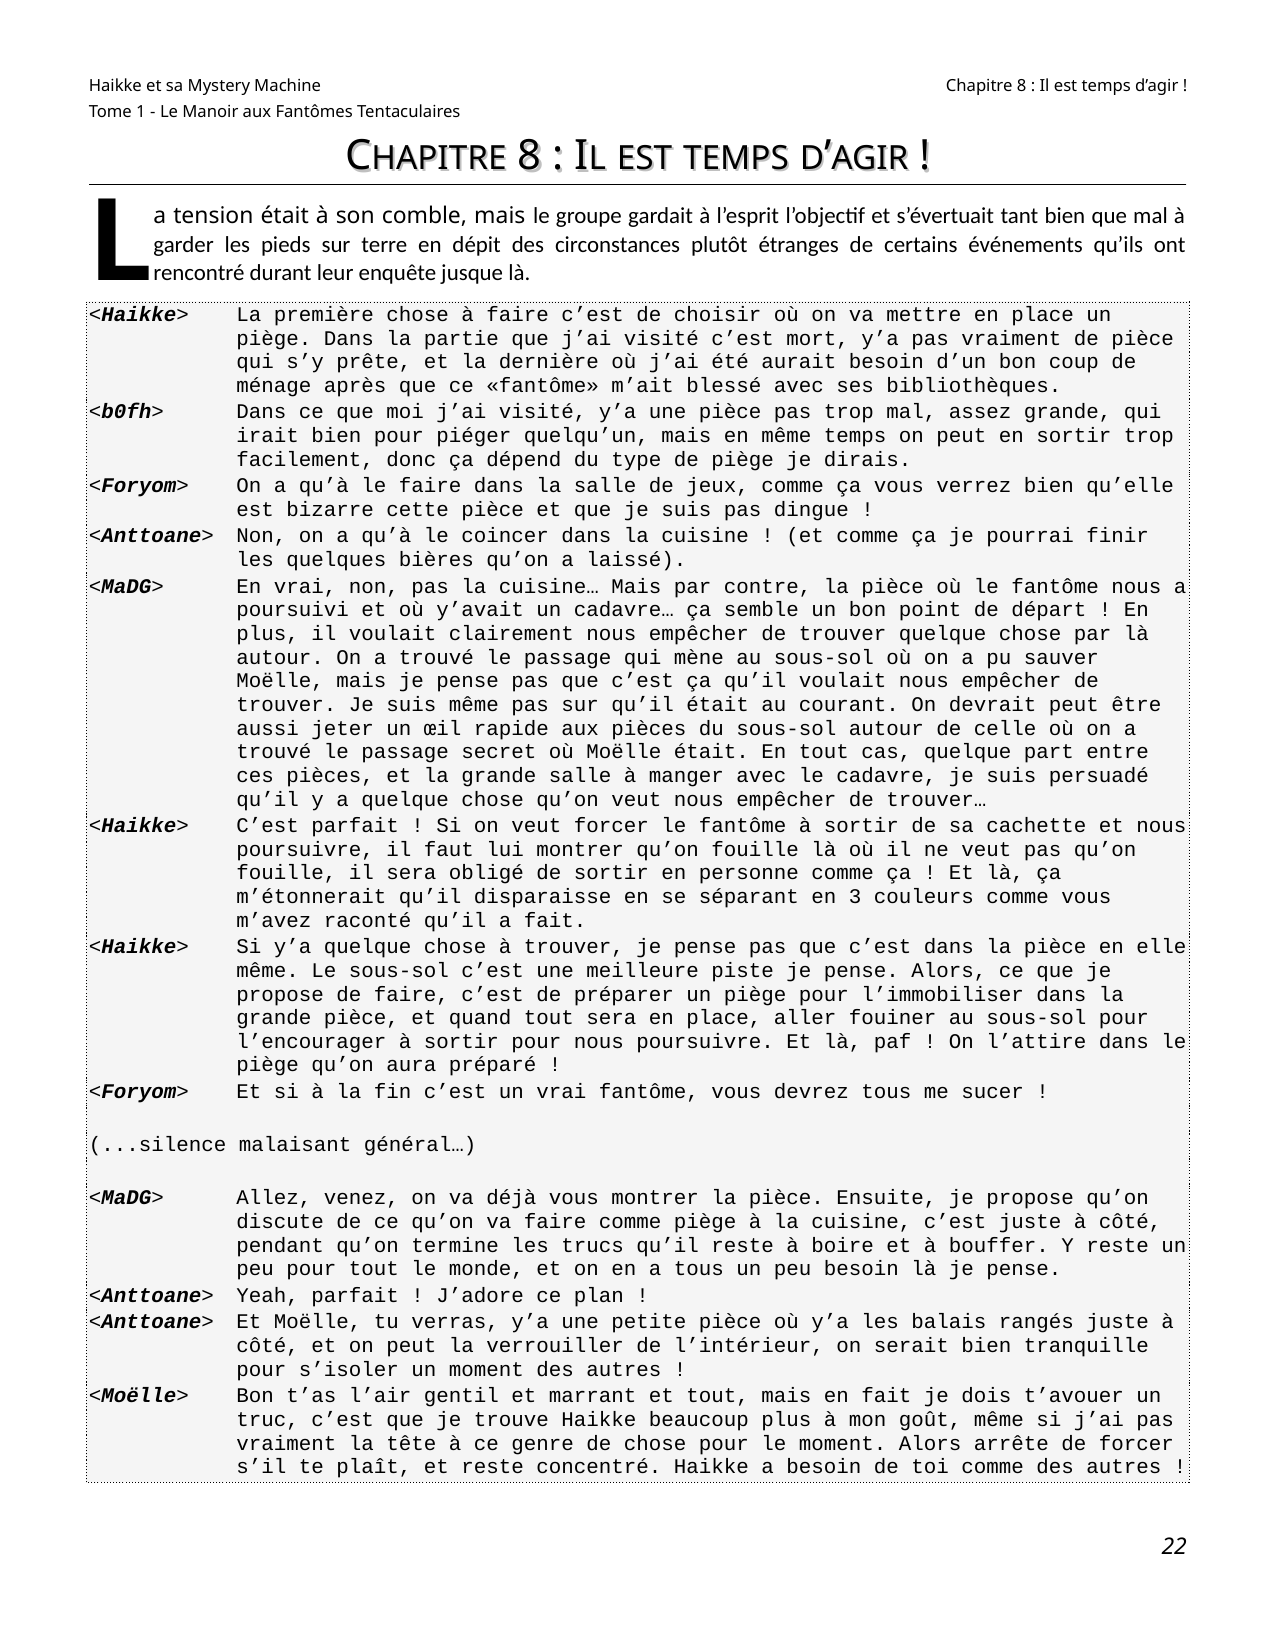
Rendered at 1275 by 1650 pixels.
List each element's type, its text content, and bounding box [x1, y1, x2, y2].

text <Haikke> C’est parfait ! Si on veut forcer le fantôme à sortir de sa cachette et nous poursuivre, il faut lui montrer qu’on fouille là où il ne veut pas qu’on fouille, il sera obligé de sortir en personne comme ça ! Et là, ça m’étonnerait qu’il disparaisse en se séparant en 3 couleurs comme vous m’avez raconté qu’il a fait. [86, 812, 1189, 933]
text (...silence malaisant général…) [86, 1132, 1189, 1158]
text <Moëlle> Bon t’as l’air gentil et marrant et tout, mais en fait je dois t’avouer un truc, c’est que je trouve Haikke beaucoup plus à mon goût, même si j’ai pas vraiment la tête à ce genre de chose pour le moment. Alors arrête de forcer s’il te plaît, et reste concentré. Haikke a besoin de toi comme des autres ! [86, 1383, 1189, 1482]
text La tension était à son comble, mais le groupe gardait à l’esprit l’objectif et s’évertuait tant bien que mal à garder les pieds sur terre en dépit des circonstances plutôt étranges de certains événements qu’ils ont rencontré durant leur enquête jusque là. [88, 199, 1186, 287]
text <MaDG> En vrai, non, pas la cuisine… Mais par contre, la pièce où le fantôme nous a poursuivi et où y’avait un cadavre… ça semble un bon point de départ ! En plus, il voulait clairement nous empêcher de trouver quelque chose par là autour. On a trouvé le passage qui mène au sous-sol où on a pu sauver Moëlle, mais je pense pas que c’est ça qu’il voulait nous empêcher de trouver. Je suis même pas sur qu’il était au courant. On devrait peut être aussi jeter un œil rapide aux pièces du sous-sol autour de celle où on a trouvé le passage secret où Moëlle était. En tout cas, quelque part entre ces pièces, et la grande salle à manger avec le cadavre, je suis persuadé qu’il y a quelque chose qu’on veut nous empêcher de trouver… [86, 573, 1189, 812]
subtitle Chapitre 8 : Il est temps d’agir ! [88, 125, 1186, 184]
text <Haikke> La première chose à faire c’est de choisir où on va mettre en place un piège. Dans la partie que j’ai visité c’est mort, y’a pas vraiment de pièce qui s’y prête, et la dernière où j’ai été aurait besoin d’un bon coup de ménage après que ce «fantôme» m’ait blessé avec ses bibliothèques. [86, 301, 1189, 398]
text <Haikke> Si y’a quelque chose à trouver, je pense pas que c’est dans la pièce en elle même. Le sous-sol c’est une meilleure piste je pense. Alors, ce que je propose de faire, c’est de préparer un piège pour l’immobiliser dans la grande pièce, et quand tout sera en place, aller fouiner au sous-sol pour l’encourager à sortir pour nous poursuivre. Et là, paf ! On l’attire dans le piège qu’on aura préparé ! [86, 934, 1189, 1078]
text <Foryom> Et si à la fin c’est un vrai fantôme, vous devrez tous me sucer ! [86, 1078, 1189, 1105]
text <Foryom> On a qu’à le faire dans la salle de jeux, comme ça vous verrez bien qu’elle est bizarre cette pièce et que je suis pas dingue ! [86, 473, 1189, 523]
text <Anttoane> Non, on a qu’à le coincer dans la cuisine ! (et comme ça je pourrai finir les quelques bières qu’on a laissé). [86, 523, 1189, 573]
text <b0fh> Dans ce que moi j’ai visité, y’a une pièce pas trop mal, assez grande, qui irait bien pour piéger quelqu’un, mais en même temps on peut en sortir trop facilement, donc ça dépend du type de piège je dirais. [86, 399, 1189, 472]
text <MaDG> Allez, venez, on va déjà vous montrer la pièce. Ensuite, je propose qu’on discute de ce qu’on va faire comme piège à la cuisine, c’est juste à côté, pendant qu’on termine les trucs qu’il reste à boire et à bouffer. Y reste un peu pour tout le monde, et on en a tous un peu besoin là je pense. [86, 1185, 1189, 1282]
text <Anttoane> Yeah, parfait ! J’adore ce plan ! [86, 1282, 1189, 1308]
text <Anttoane> Et Moëlle, tu verras, y’a une petite pièce où y’a les balais rangés juste à côté, et on peut la verrouiller de l’intérieur, on serait bien tranquille pour s’isoler un moment des autres ! [86, 1309, 1189, 1382]
